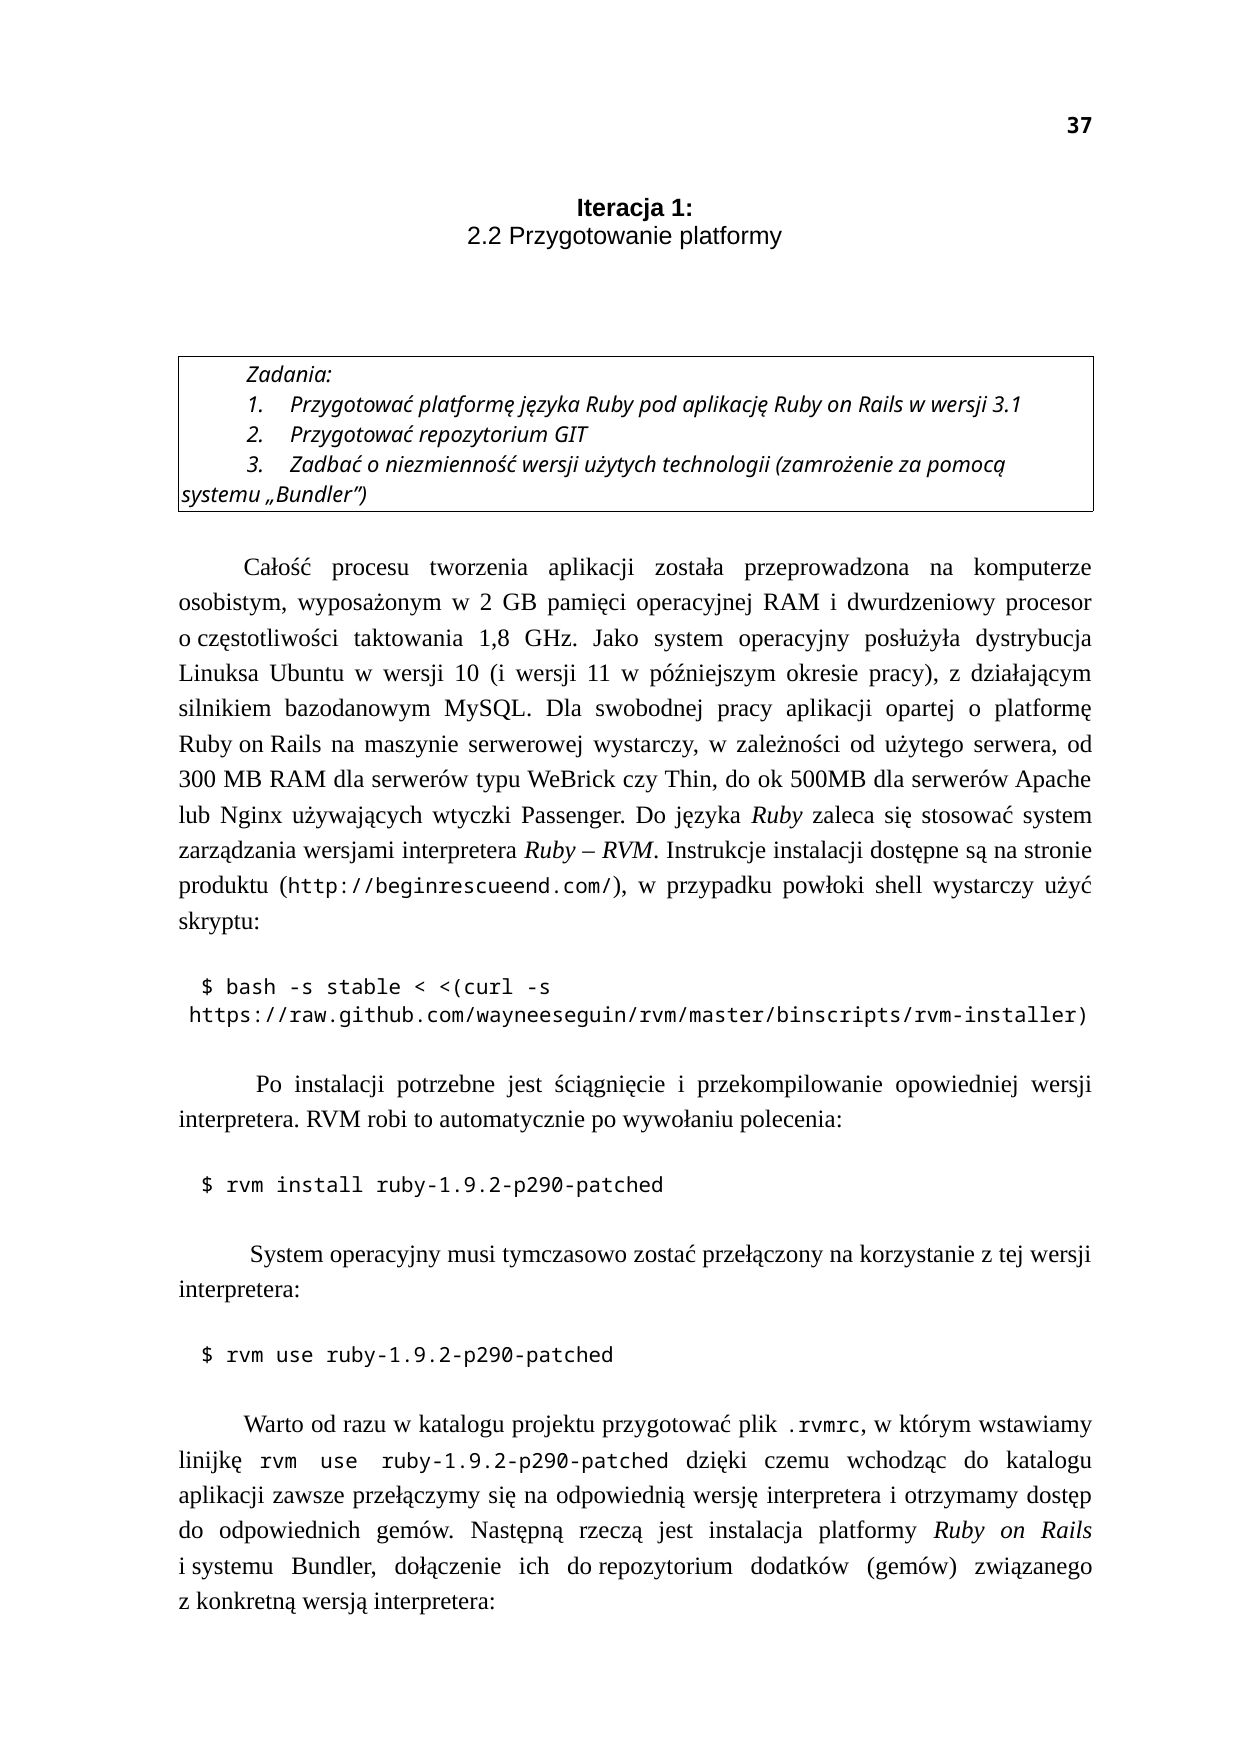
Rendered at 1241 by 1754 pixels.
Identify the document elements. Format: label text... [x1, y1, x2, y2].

list Przygotować repozytorium GIT [179, 416, 1093, 446]
text Po instalacji potrzebne jest ściągnięcie i przekompilowanie opowiedniej wersji interpretera. RVM robi to automatycznie po wywołaniu polecenia: [178, 1064, 1093, 1135]
list Przygotowanie platformy [177, 221, 1093, 250]
list Zadbać o niezmienność wersji użytych technologii (zamrożenie za pomocą systemu „Bundler”) [179, 446, 1093, 511]
text Iteracja 1: [177, 193, 1093, 221]
text $ bash -s stable < <(curl -s https://raw.github.com/wayneeseguin/rvm/master/binscripts/rvm-installer) [189, 972, 1093, 1029]
text $ rvm install ruby-1.9.2-p290-patched [189, 1170, 1093, 1199]
text Warto od razu w katalogu projektu przygotować plik .rvmrc, w którym wstawiamy linijkę rvm use ruby-1.9.2-p290-patched dzięki czemu wchodząc do katalogu aplikacji zawsze przełączymy się na odpowiednią wersję interpretera i otrzymamy dostęp do odpowiednich gemów. Następną rzeczą jest instalacja platformy Ruby on Rails i systemu Bundler, dołączenie ich do repozytorium dodatków (gemów) związanego z konkretną wersją interpretera: [178, 1404, 1093, 1617]
text Zadania: [179, 357, 1093, 386]
text System operacyjny musi tymczasowo zostać przełączony na korzystanie z tej wersji interpretera: [178, 1234, 1093, 1305]
text Całość procesu tworzenia aplikacji została przeprowadzona na komputerze osobistym, wyposażonym w 2 GB pamięci operacyjnej RAM i dwurdzeniowy procesor o częstotliwości taktowania 1,8 GHz. Jako system operacyjny posłużyła dystrybucja Linuksa Ubuntu w wersji 10 (i wersji 11 w późniejszym okresie pracy), z działającym silnikiem bazodanowym MySQL. Dla swobodnej pracy aplikacji opartej o platformę Ruby on Rails na maszynie serwerowej wystarczy, w zależności od użytego serwera, od 300 MB RAM dla serwerów typu WeBrick czy Thin, do ok 500MB dla serwerów Apache lub Nginx używających wtyczki Passenger. Do języka Ruby zaleca się stosować system zarządzania wersjami interpretera Ruby – RVM. Instrukcje instalacji dostępne są na stronie produktu (http://beginrescueend.com/), w przypadku powłoki shell wystarczy użyć skryptu: [178, 547, 1093, 936]
list Przygotować platformę języka Ruby pod aplikację Ruby on Rails w wersji 3.1 [179, 386, 1093, 416]
text $ rvm use ruby-1.9.2-p290-patched [189, 1340, 1093, 1369]
